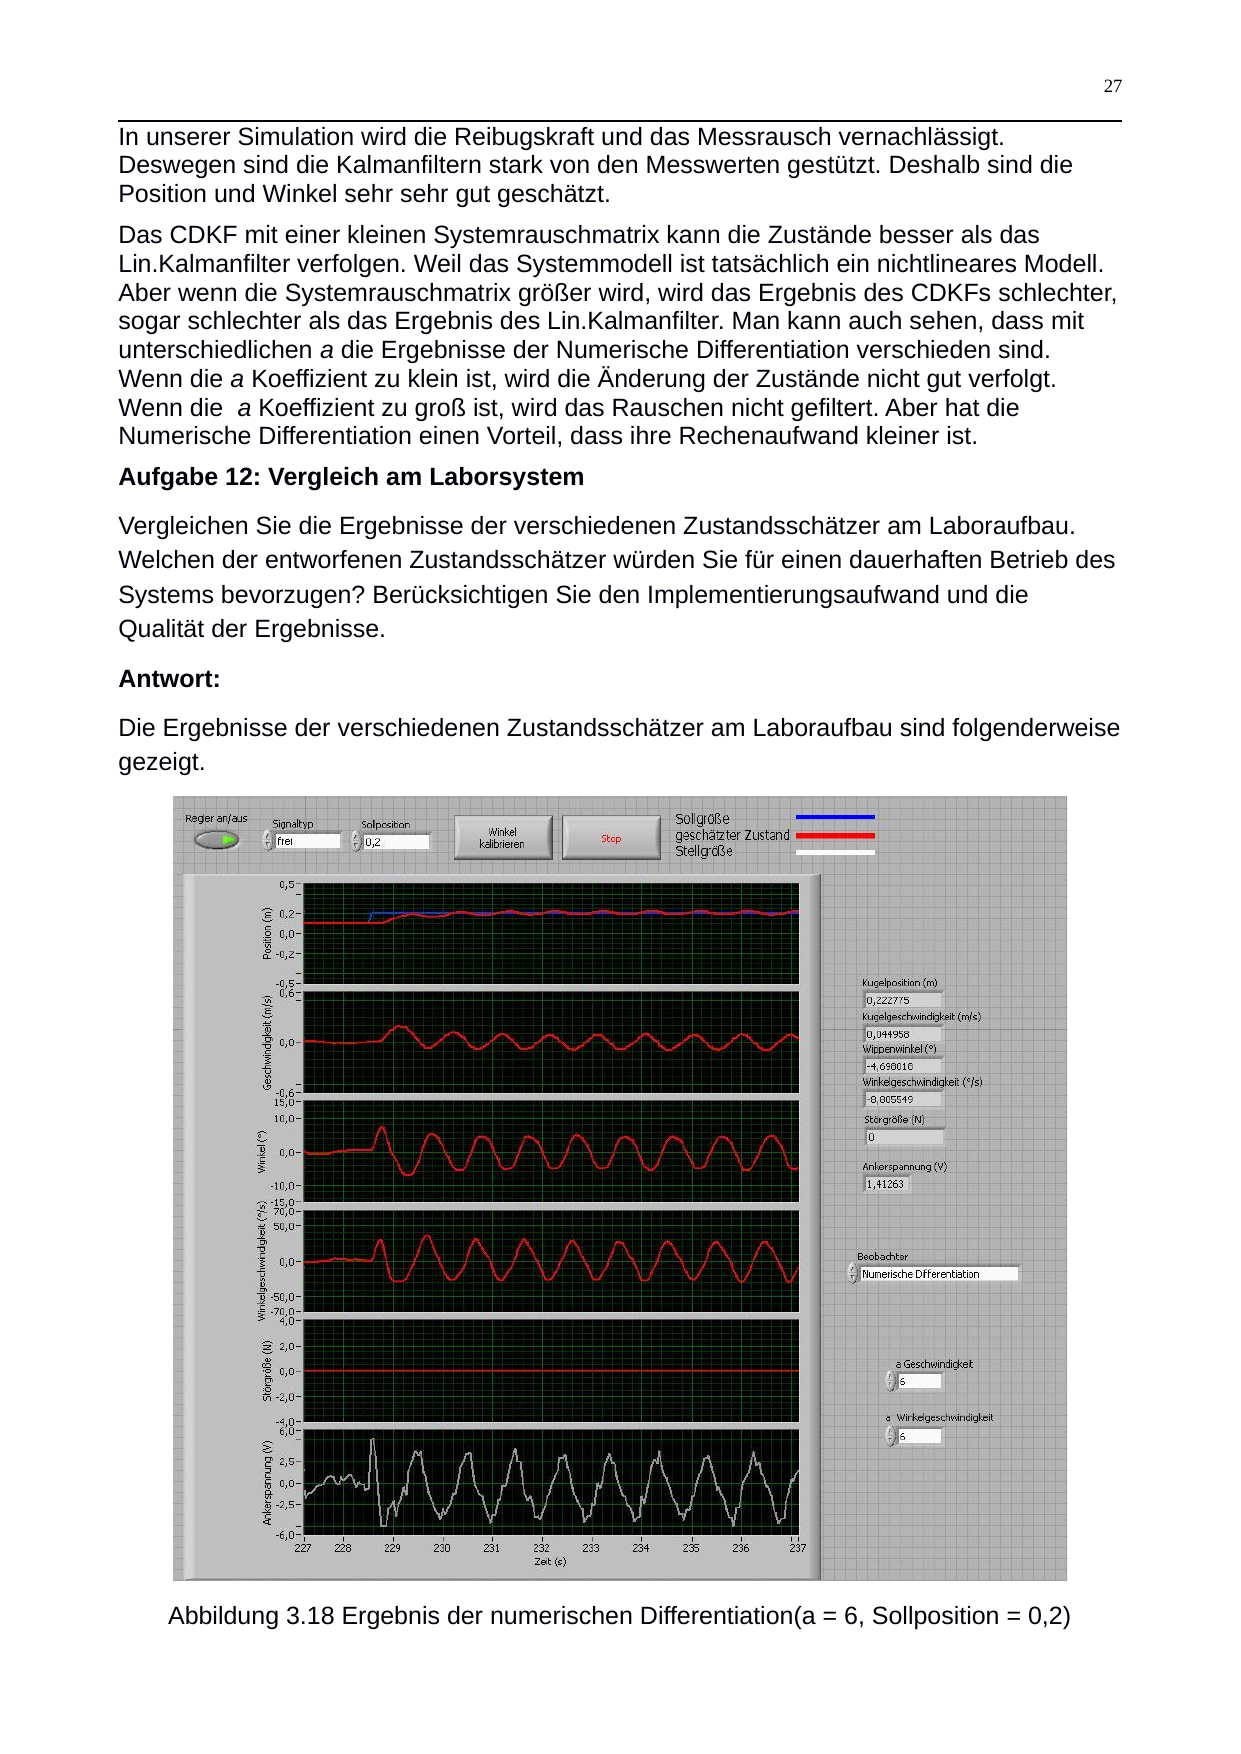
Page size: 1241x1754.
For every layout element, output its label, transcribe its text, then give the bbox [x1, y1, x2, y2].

title In unserer Simulation wird die Reibugskraft und das Messrausch vernachlässigt. Deswegen sind die Kalmanfiltern stark von den Messwerten gestützt. Deshalb sind die Position und Winkel sehr sehr gut geschätzt. [118, 122, 1122, 208]
text Aufgabe 12: Vergleich am Laborsystem [118, 462, 1122, 491]
title Das CDKF mit einer kleinen Systemrauschmatrix kann die Zustände besser als das Lin.Kalmanfilter verfolgen. Weil das Systemmodell ist tatsächlich ein nichtlineares Modell. Aber wenn die Systemrauschmatrix größer wird, wird das Ergebnis des CDKFs schlechter, sogar schlechter als das Ergebnis des Lin.Kalmanfilter. Man kann auch sehen, dass mit unterschiedlichen a die Ergebnisse der Numerische Differentiation verschieden sind. Wenn die a Koeffizient zu klein ist, wird die Änderung der Zustände nicht gut verfolgt. Wenn die a Koeffizient zu groß ist, wird das Rauschen nicht gefiltert. Aber hat die Numerische Differentiation einen Vorteil, dass ihre Rechenaufwand kleiner ist. [118, 220, 1122, 450]
text Abbildung 3.18 Ergebnis der numerischen Differentiation(a = 6, Sollposition = 0,2) [118, 1601, 1122, 1630]
text Vergleichen Sie die Ergebnisse der verschiedenen Zustandsschätzer am Laboraufbau. Welchen der entworfenen Zustandsschätzer würden Sie für einen dauerhaften Betrieb des Systems bevorzugen? Berücksichtigen Sie den Implementierungsaufwand und die Qualität der Ergebnisse. [118, 511, 1122, 643]
text Antwort: [118, 663, 1122, 692]
text Die Ergebnisse der verschiedenen Zustandsschätzer am Laboraufbau sind folgenderweise gezeigt. [118, 713, 1122, 776]
picture [173, 796, 1068, 1581]
